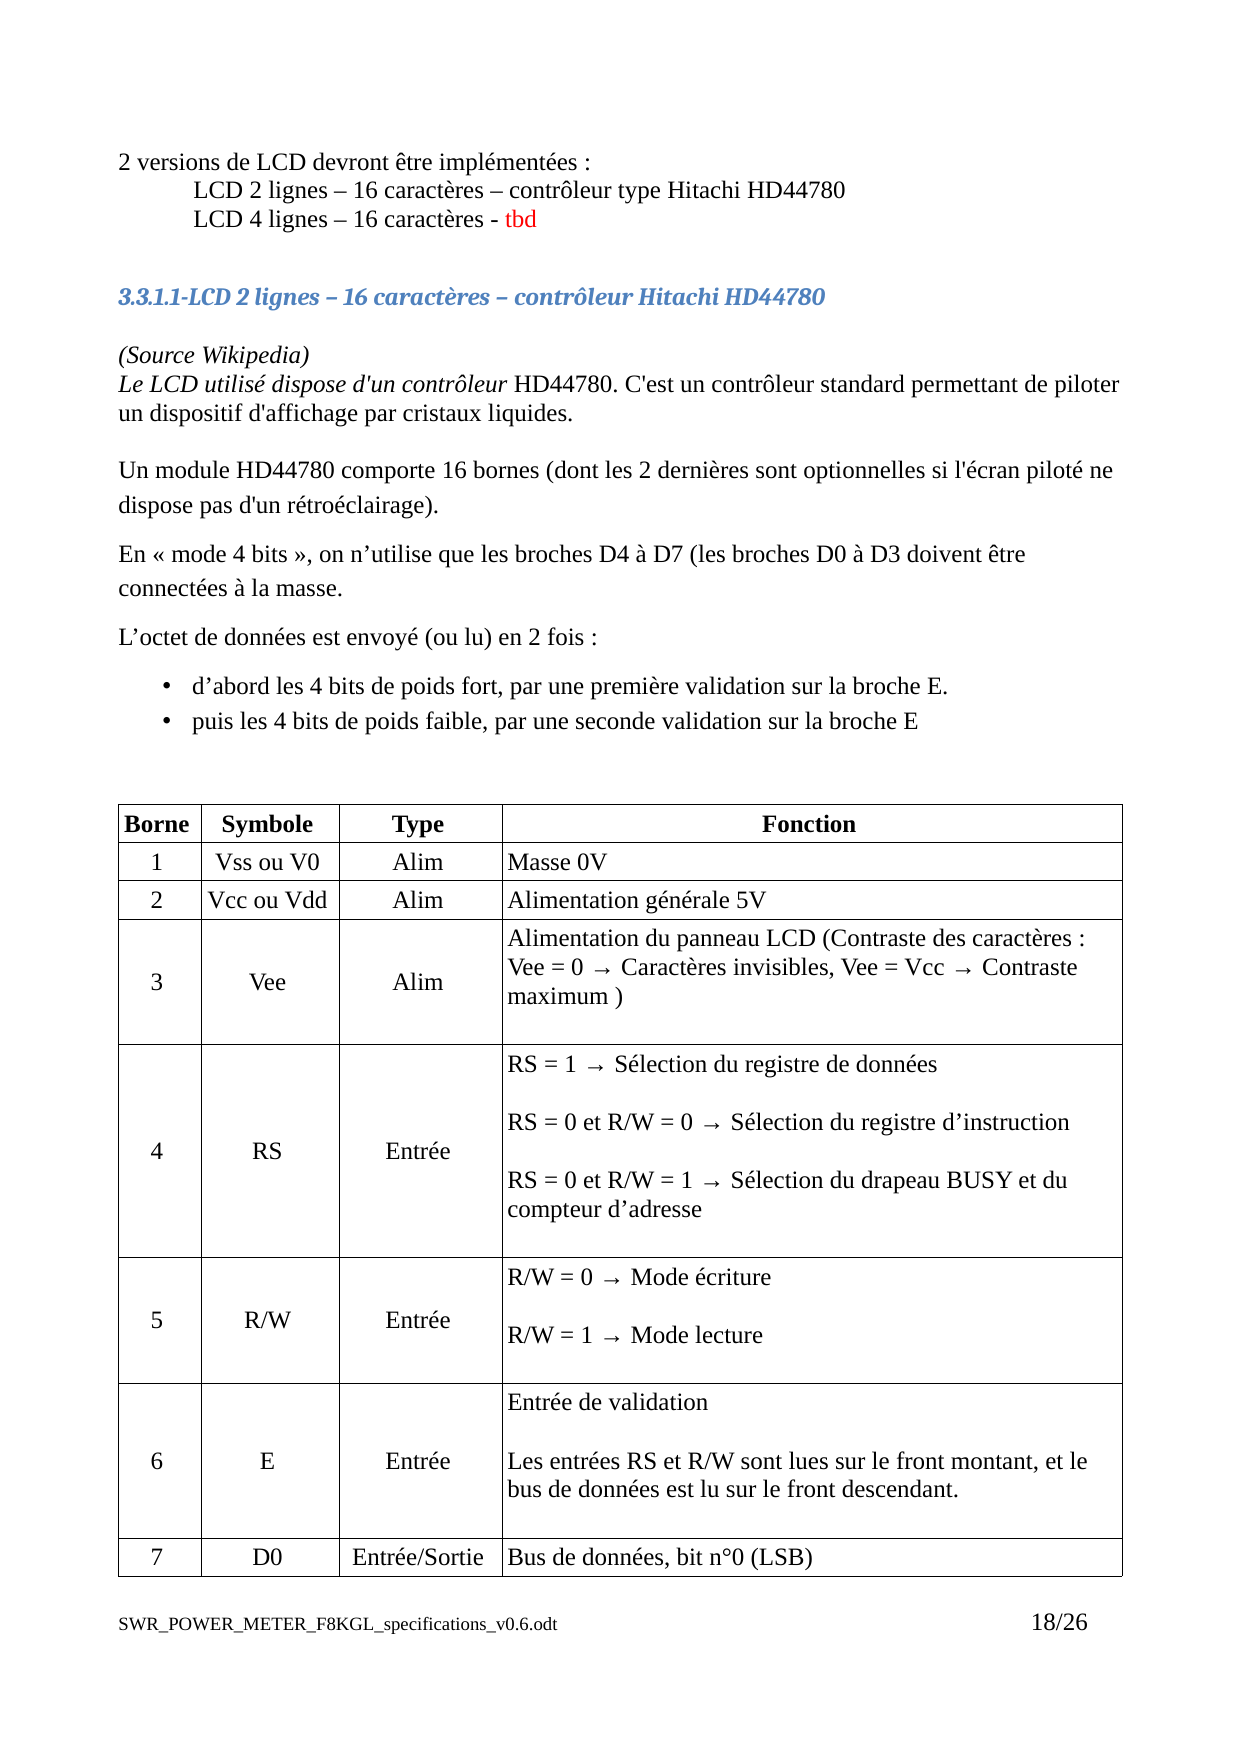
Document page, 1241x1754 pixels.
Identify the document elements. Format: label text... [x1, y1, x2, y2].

table_cell Alimentation du panneau LCD (Contraste des caractères : Vee = 0 → Caractères invisibles, Vee = Vcc → Contraste maximum ) [503, 920, 1122, 1044]
table_cell Entrée/Sortie [340, 1539, 502, 1576]
table_cell Entrée de validation Les entrées RS et R/W sont lues sur le front montant, et le bus de données est lu sur le front descendant. [503, 1384, 1122, 1537]
table_cell R/W [202, 1258, 339, 1383]
table_cell Entrée [340, 1384, 502, 1537]
table_cell Vee [202, 920, 339, 1044]
table_cell Vss ou V0 [202, 843, 339, 880]
text Le LCD utilisé dispose d'un contrôleur HD44780. C'est un contrôleur standard permettant de piloter un dispositif d'affichage par cristaux liquides. [118, 369, 1122, 426]
text Un module HD44780 comporte 16 bornes (dont les 2 dernières sont optionnelles si l'écran piloté ne dispose pas d'un rétroéclairage). [118, 455, 1122, 518]
table_cell 4 [119, 1045, 201, 1257]
table_cell RS = 1 → Sélection du registre de données RS = 0 et R/W = 0 → Sélection du registre d’instruction RS = 0 et R/W = 1 → Sélection du drapeau BUSY et du compteur d’adresse [503, 1045, 1122, 1257]
table_cell 6 [119, 1384, 201, 1537]
table_cell 3 [119, 920, 201, 1044]
table_header Symbole [202, 805, 339, 842]
table_cell Masse 0V [503, 843, 1122, 880]
text L’octet de données est envoyé (ou lu) en 2 fois : [118, 622, 1122, 651]
table_cell 5 [119, 1258, 201, 1383]
table_cell R/W = 0 → Mode écriture R/W = 1 → Mode lecture [503, 1258, 1122, 1383]
table_cell 7 [119, 1539, 201, 1576]
table_cell Bus de données, bit n°0 (LSB) [503, 1539, 1122, 1576]
table_cell D0 [202, 1539, 339, 1576]
text En « mode 4 bits », on n’utilise que les broches D4 à D7 (les broches D0 à D3 doivent être connectées à la masse. [118, 539, 1122, 602]
list d’abord les 4 bits de poids fort, par une première validation sur la broche E. [162, 671, 1122, 700]
table_cell E [202, 1384, 339, 1537]
subtitle 3.3.1.1-LCD 2 lignes – 16 caractères – contrôleur Hitachi HD44780 [118, 283, 1122, 311]
text (Source Wikipedia) [118, 340, 1122, 369]
table_cell Vcc ou Vdd [202, 881, 339, 919]
table_header Borne [119, 805, 201, 842]
list puis les 4 bits de poids faible, par une seconde validation sur la broche E [162, 706, 1122, 734]
table_cell 2 [119, 881, 201, 919]
text LCD 2 lignes – 16 caractères – contrôleur type Hitachi HD44780 [118, 176, 1122, 204]
table_cell Alim [340, 881, 502, 919]
table_cell Alimentation générale 5V [503, 881, 1122, 919]
text LCD 4 lignes – 16 caractères - tbd [118, 204, 1122, 233]
table_header Fonction [503, 805, 1122, 842]
table_cell Alim [340, 843, 502, 880]
table_cell Alim [340, 920, 502, 1044]
table_cell Entrée [340, 1258, 502, 1383]
table_cell RS [202, 1045, 339, 1257]
text 2 versions de LCD devront être implémentées : [118, 147, 1122, 176]
table_header Type [340, 805, 502, 842]
table_cell Entrée [340, 1045, 502, 1257]
table_cell 1 [119, 843, 201, 880]
